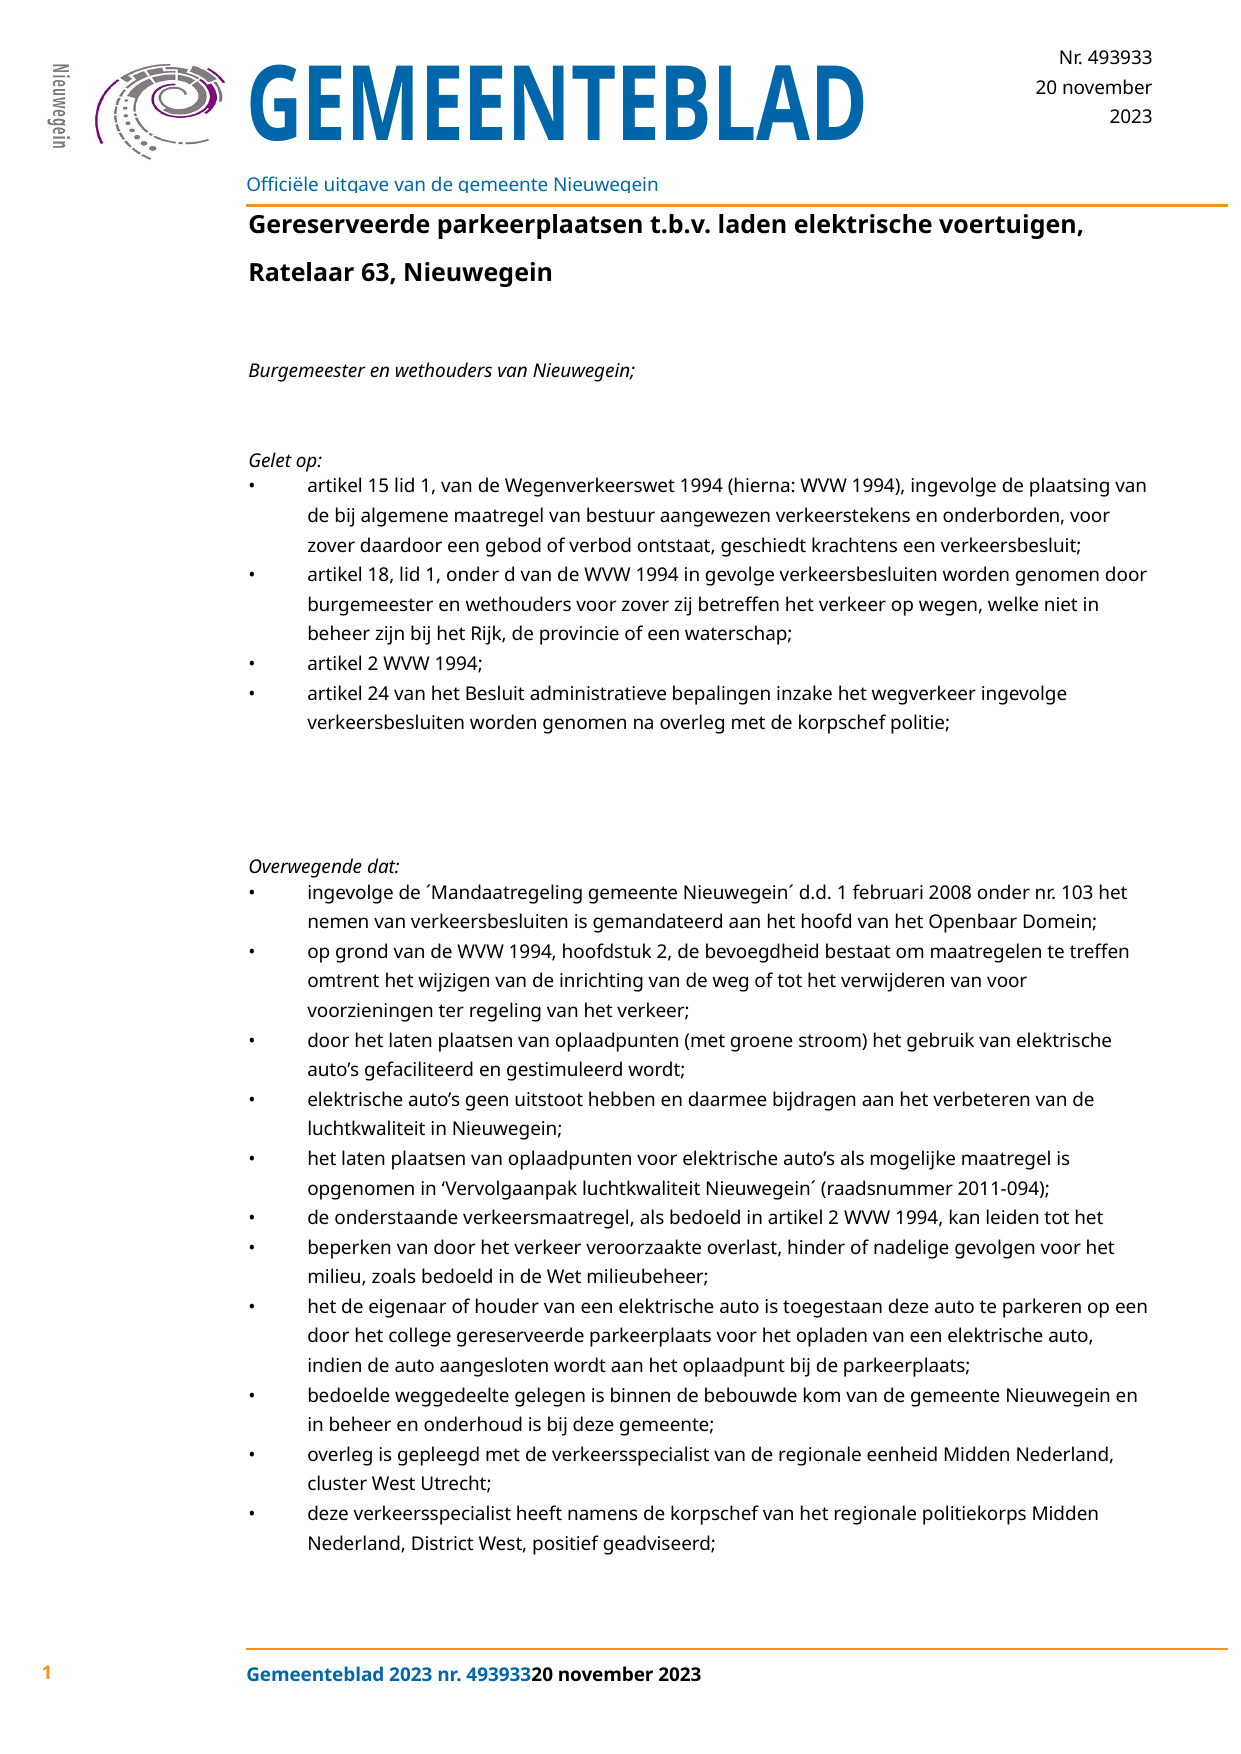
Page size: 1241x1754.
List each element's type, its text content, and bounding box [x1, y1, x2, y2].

list artikel 24 van het Besluit administratieve bepalingen inzake het wegverkeer ingevolge verkeersbesluiten worden genomen na overleg met de korpschef politie; [248, 680, 1152, 735]
list ingevolge de ´Mandaatregeling gemeente Nieuwegein´ d.d. 1 februari 2008 onder nr. 103 het nemen van verkeersbesluiten is gemandateerd aan het hoofd van het Openbaar Domein; [248, 879, 1152, 934]
list deze verkeersspecialist heeft namens de korpschef van het regionale politiekorps Midden Nederland, District West, positief geadviseerd; [248, 1500, 1152, 1556]
list elektrische auto’s geen uitstoot hebben en daarmee bijdragen aan het verbeteren van de luchtkwaliteit in Nieuwegein; [248, 1086, 1152, 1141]
picture [41, 47, 231, 172]
list artikel 15 lid 1, van de Wegenverkeerswet 1994 (hierna: WVW 1994), ingevolge de plaatsing van de bij algemene maatregel van bestuur aangewezen verkeerstekens en onderborden, voor zover daardoor een gebod of verbod ontstaat, geschiedt krachtens een verkeersbesluit; [248, 473, 1152, 557]
text Gelet op: [248, 447, 1152, 473]
text Gereserveerde parkeerplaatsen t.b.v. laden elektrische voertuigen, Ratelaar 63, Nieuwegein [248, 207, 1152, 288]
list op grond van de WVW 1994, hoofdstuk 2, de bevoegdheid bestaat om maatregelen te treffen omtrent het wijzigen van de inrichting van de weg of tot het verwijderen van voor voorzieningen ter regeling van het verkeer; [248, 938, 1152, 1023]
list het laten plaatsen van oplaadpunten voor elektrische auto’s als mogelijke maatregel is opgenomen in ‘Vervolgaanpak luchtkwaliteit Nieuwegein´ (raadsnummer 2011-094); [248, 1145, 1152, 1201]
text Burgemeester en wethouders van Nieuwegein; [248, 357, 1152, 383]
list beperken van door het verkeer veroorzaakte overlast, hinder of nadelige gevolgen voor het milieu, zoals bedoeld in de Wet milieubeheer; [248, 1234, 1152, 1289]
text Overwegende dat: [248, 853, 1152, 879]
list door het laten plaatsen van oplaadpunten (met groene stroom) het gebruik van elektrische auto’s gefaciliteerd en gestimuleerd wordt; [248, 1027, 1152, 1082]
list bedoelde weggedeelte gelegen is binnen de bebouwde kom van de gemeente Nieuwegein en in beheer en onderhoud is bij deze gemeente; [248, 1382, 1152, 1437]
list het de eigenaar of houder van een elektrische auto is toegestaan deze auto te parkeren op een door het college gereserveerde parkeerplaats voor het opladen van een elektrische auto, indien de auto aangesloten wordt aan het oplaadpunt bij de parkeerplaats; [248, 1293, 1152, 1378]
list artikel 2 WVW 1994; [248, 650, 1152, 676]
list artikel 18, lid 1, onder d van de WVW 1994 in gevolge verkeersbesluiten worden genomen door burgemeester en wethouders voor zover zij betreffen het verkeer op wegen, welke niet in beheer zijn bij het Rijk, de provincie of een waterschap; [248, 561, 1152, 646]
list de onderstaande verkeersmaatregel, als bedoeld in artikel 2 WVW 1994, kan leiden tot het [248, 1204, 1152, 1230]
list overleg is gepleegd met de verkeersspecialist van de regionale eenheid Midden Nederland, cluster West Utrecht; [248, 1441, 1152, 1496]
